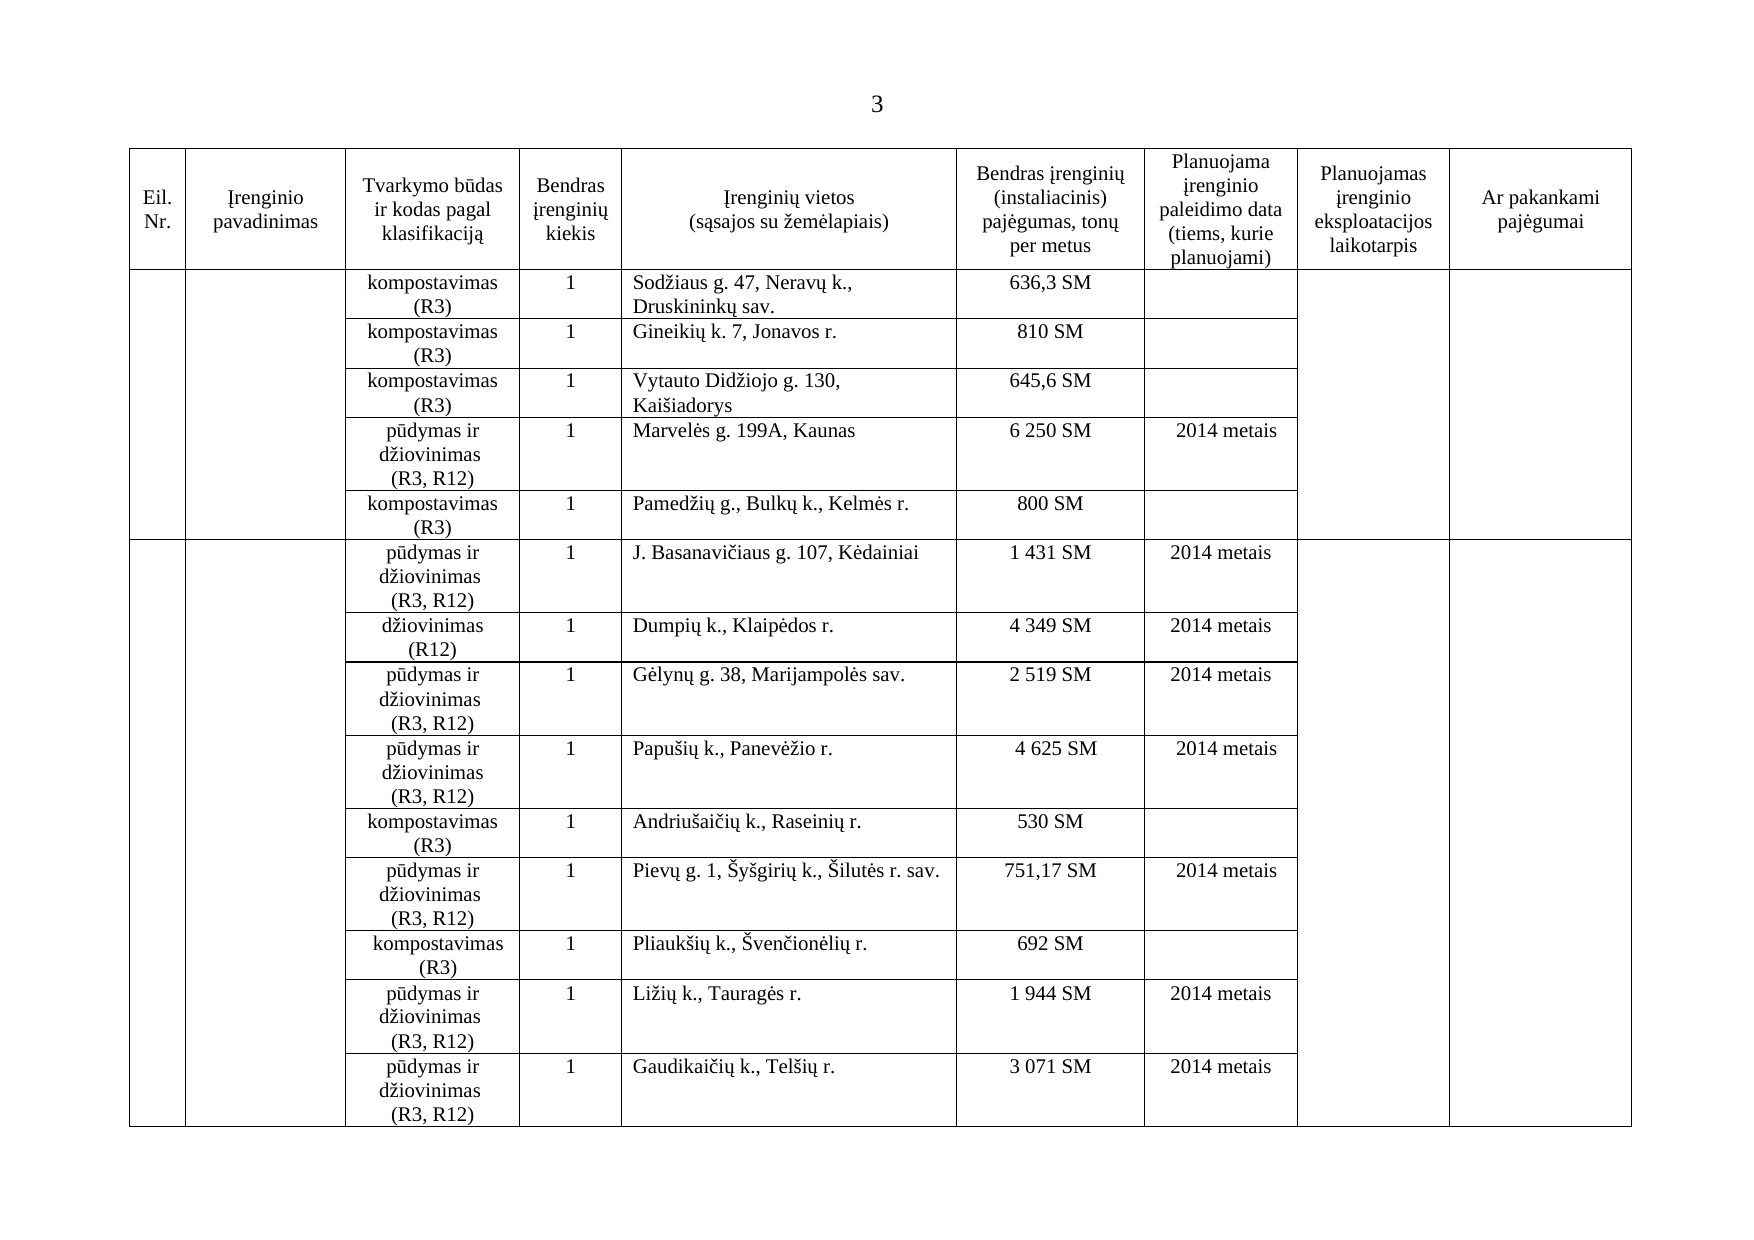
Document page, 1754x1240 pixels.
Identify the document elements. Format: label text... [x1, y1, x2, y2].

table_cell 2014 metais [1145, 663, 1297, 734]
table_header Bendras įrenginių (instaliacinis) pajėgumas, tonų per metus [957, 149, 1144, 269]
table_cell 1 [520, 858, 621, 930]
table_cell Pamedžių g., Bulkų k., Kelmės r. [622, 491, 956, 539]
table_cell 2014 metais [1145, 540, 1297, 612]
table_header Įrenginio pavadinimas [186, 149, 345, 269]
table_cell Ližių k., Tauragės r. [622, 980, 956, 1053]
table_cell 530 SM [957, 809, 1144, 857]
table_cell 692 SM [957, 931, 1144, 979]
table_cell Marvelės g. 199A, Kaunas [622, 418, 956, 490]
table_cell džiovinimas (R12) [346, 613, 519, 661]
table_cell pūdymas ir džiovinimas (R3, R12) [346, 540, 519, 612]
table_cell Dumpių k., Klaipėdos r. [622, 613, 956, 661]
table_cell [130, 270, 185, 539]
table_cell Pliaukšių k., Švenčionėlių r. [622, 931, 956, 979]
table_cell Papušių k., Panevėžio r. [622, 736, 956, 808]
table_cell 2 519 SM [957, 663, 1144, 734]
table_header Eil.Nr. [130, 149, 185, 269]
table_cell [1145, 809, 1297, 857]
table_cell kompostavimas (R3) [346, 369, 519, 417]
table_cell 2014 metais [1145, 736, 1297, 808]
table_header Tvarkymo būdas ir kodas pagal klasifikaciją [346, 149, 519, 269]
table_cell 1 [520, 319, 621, 367]
table_cell [130, 540, 185, 1126]
table_cell kompostavimas (R3) [346, 809, 519, 857]
table_cell Gėlynų g. 38, Marijampolės sav. [622, 663, 956, 734]
table_cell [1145, 931, 1297, 979]
table_cell [1298, 540, 1449, 1126]
table_header Bendras įrenginių kiekis [520, 149, 621, 269]
table_cell 751,17 SM [957, 858, 1144, 930]
table_cell [1145, 319, 1297, 367]
table_cell 2014 metais [1145, 858, 1297, 930]
table_cell 1 [520, 1054, 621, 1126]
table_cell pūdymas ir džiovinimas (R3, R12) [346, 418, 519, 490]
table_cell 4 349 SM [957, 613, 1144, 661]
table_cell kompostavimas (R3) [346, 270, 519, 318]
table_cell Andriušaičių k., Raseinių r. [622, 809, 956, 857]
table_cell [1145, 270, 1297, 318]
table_header Planuojama įrenginio paleidimo data (tiems, kurie planuojami) [1145, 149, 1297, 269]
table_cell pūdymas ir džiovinimas (R3, R12) [346, 980, 519, 1053]
table_cell kompostavimas (R3) [346, 931, 519, 979]
table_cell 2014 metais [1145, 613, 1297, 661]
table_cell kompostavimas (R3) [346, 319, 519, 367]
table_cell 636,3 SM [957, 270, 1144, 318]
table_cell 1 [520, 491, 621, 539]
table_cell pūdymas ir džiovinimas (R3, R12) [346, 858, 519, 930]
table_cell 1 [520, 809, 621, 857]
table_cell Vytauto Didžiojo g. 130, Kaišiadorys [622, 369, 956, 417]
table_cell 2014 metais [1145, 980, 1297, 1053]
table_cell pūdymas ir džiovinimas (R3, R12) [346, 1054, 519, 1126]
table_header Įrenginių vietos (sąsajos su žemėlapiais) [622, 149, 956, 269]
table_cell 1 [520, 540, 621, 612]
table_cell kompostavimas (R3) [346, 491, 519, 539]
table_cell 4 625 SM [957, 736, 1144, 808]
table_cell [186, 540, 345, 1126]
table_cell 1 [520, 736, 621, 808]
table_cell Gaudikaičių k., Telšių r. [622, 1054, 956, 1126]
table_cell 1 [520, 931, 621, 979]
table_cell [1145, 491, 1297, 539]
table_cell 6 250 SM [957, 418, 1144, 490]
table_cell [1145, 369, 1297, 417]
table_cell [186, 270, 345, 539]
table_cell 810 SM [957, 319, 1144, 367]
table_header Planuojamas įrenginio eksploatacijos laikotarpis [1298, 149, 1449, 269]
table_cell 1 [520, 418, 621, 490]
table_cell J. Basanavičiaus g. 107, Kėdainiai [622, 540, 956, 612]
table_cell pūdymas ir džiovinimas (R3, R12) [346, 736, 519, 808]
table_cell 645,6 SM [957, 369, 1144, 417]
table_cell 1 [520, 980, 621, 1053]
table_cell 2014 metais [1145, 418, 1297, 490]
table_cell Sodžiaus g. 47, Neravų k., Druskininkų sav. [622, 270, 956, 318]
table_cell pūdymas ir džiovinimas (R3, R12) [346, 663, 519, 734]
table_cell 1 944 SM [957, 980, 1144, 1053]
table_cell 1 [520, 369, 621, 417]
table_cell 800 SM [957, 491, 1144, 539]
table_cell [1450, 540, 1631, 1126]
table_cell Pievų g. 1, Šyšgirių k., Šilutės r. sav. [622, 858, 956, 930]
table_cell 1 [520, 613, 621, 661]
table_cell 1 431 SM [957, 540, 1144, 612]
table_cell 1 [520, 663, 621, 734]
table_cell [1450, 270, 1631, 539]
table_cell Gineikių k. 7, Jonavos r. [622, 319, 956, 367]
table_cell 1 [520, 270, 621, 318]
table_cell 3 071 SM [957, 1054, 1144, 1126]
table_header Ar pakankami pajėgumai [1450, 149, 1631, 269]
table_cell 2014 metais [1145, 1054, 1297, 1126]
table_cell [1298, 270, 1449, 539]
